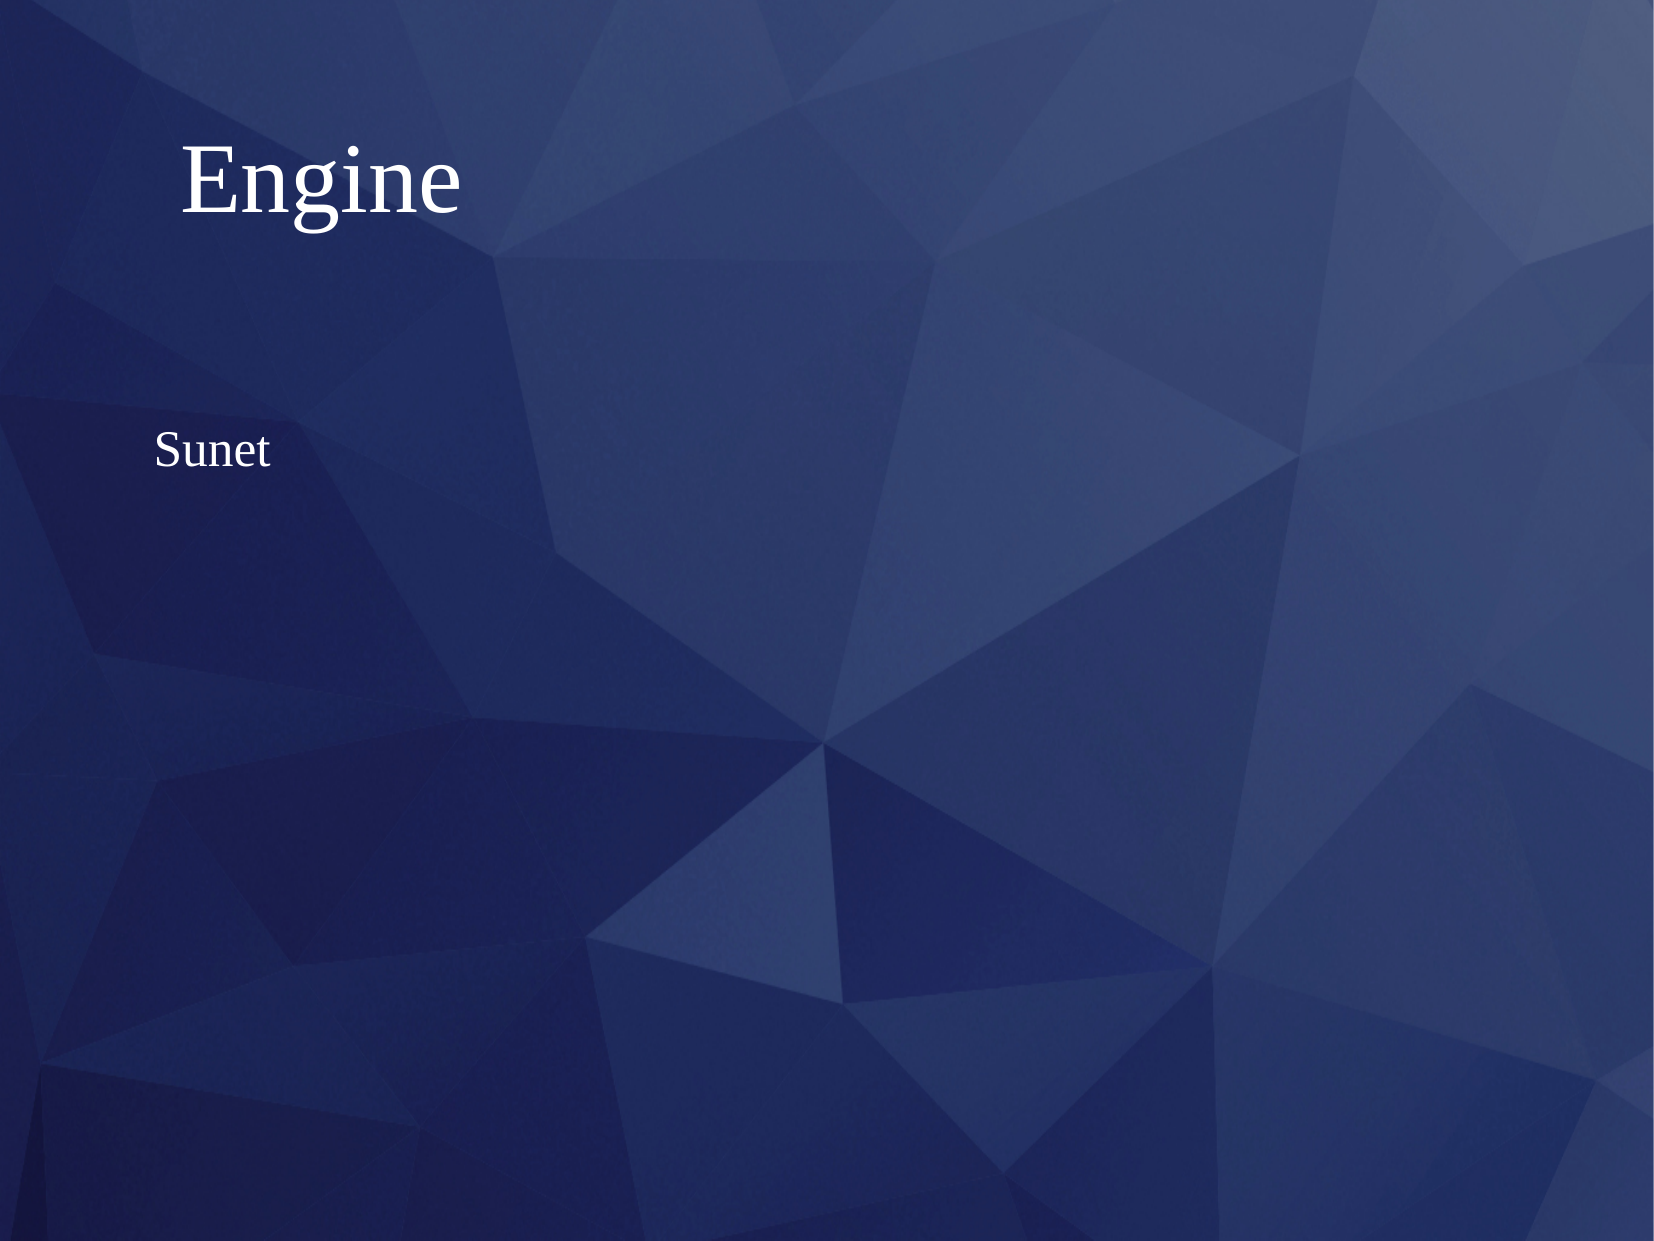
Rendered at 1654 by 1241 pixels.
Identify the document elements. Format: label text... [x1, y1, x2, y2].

title Engine [180, 75, 751, 283]
picture [0, 0, 1654, 1241]
list Sunet [82, 420, 1571, 1141]
